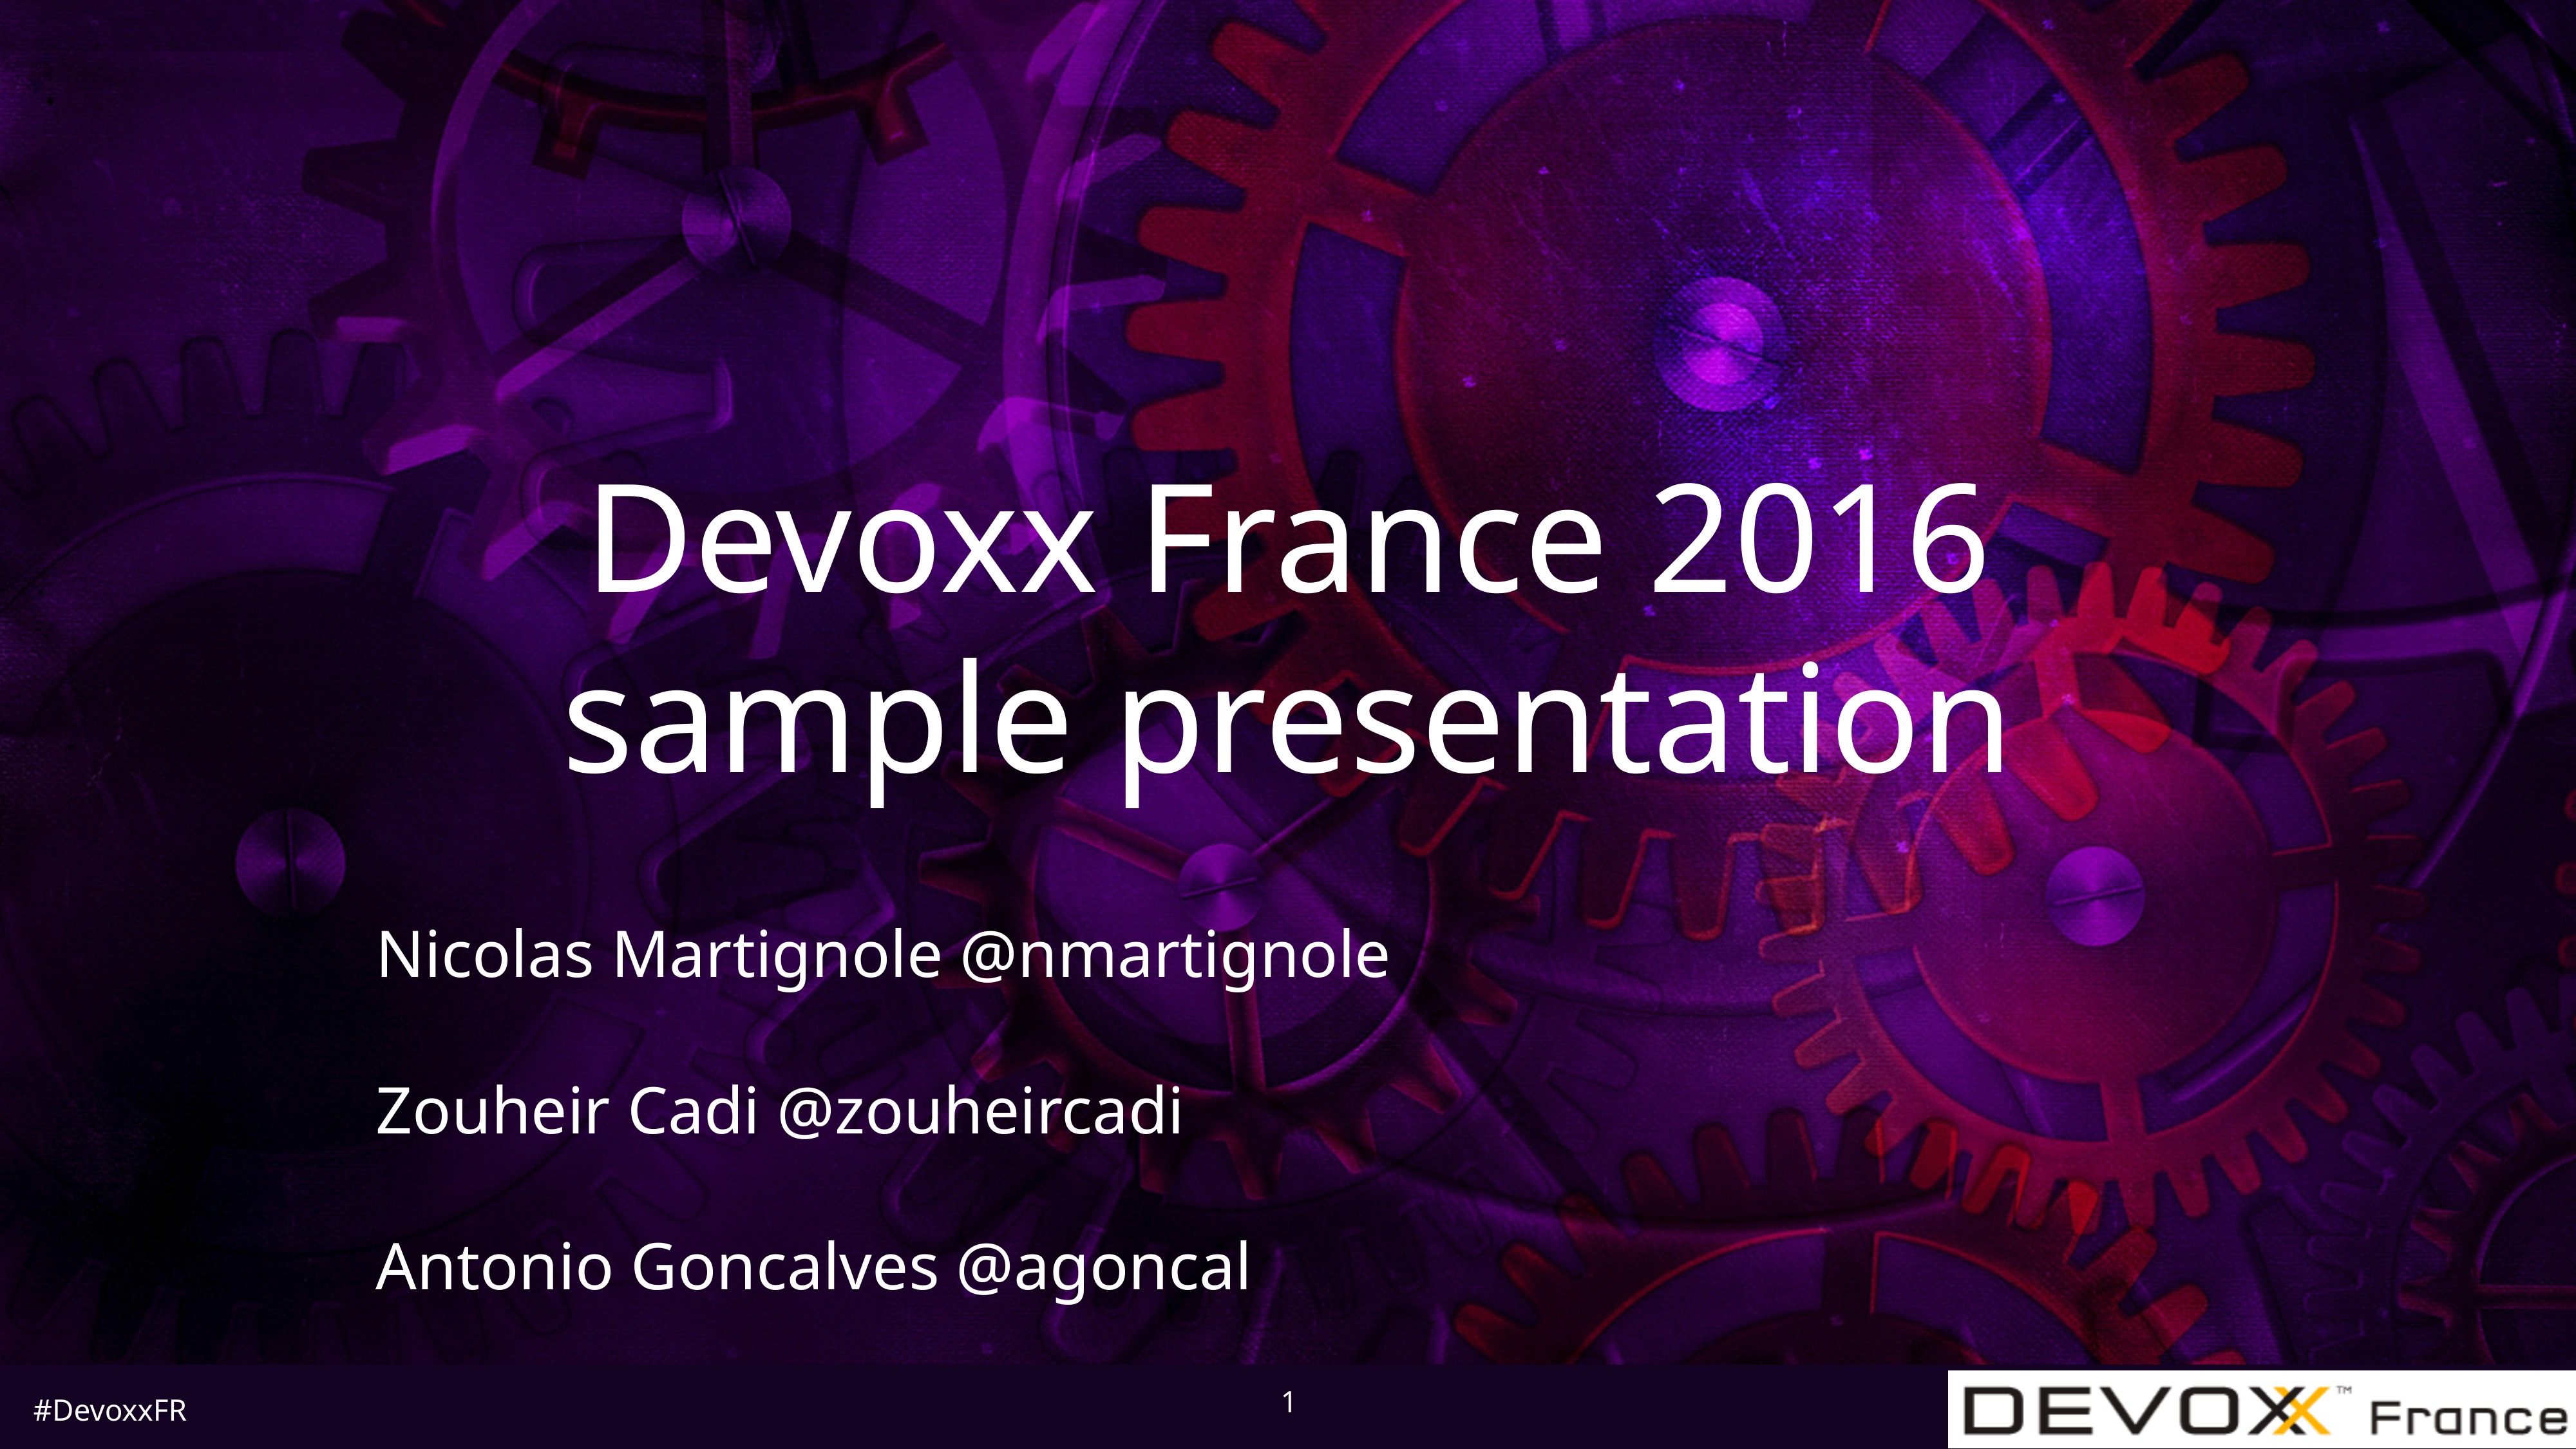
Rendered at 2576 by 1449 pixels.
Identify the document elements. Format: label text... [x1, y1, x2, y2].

slide_number [1273, 1375, 1301, 1427]
title Devoxx France 2016 sample presentation [510, 486, 2065, 759]
subtitle Nicolas Martignole @nmartignole Zouheir Cadi @zouheircadi Antonio Goncalves @agoncal [368, 905, 2208, 1326]
picture [0, 0, 2576, 1364]
picture [1948, 1370, 2576, 1448]
